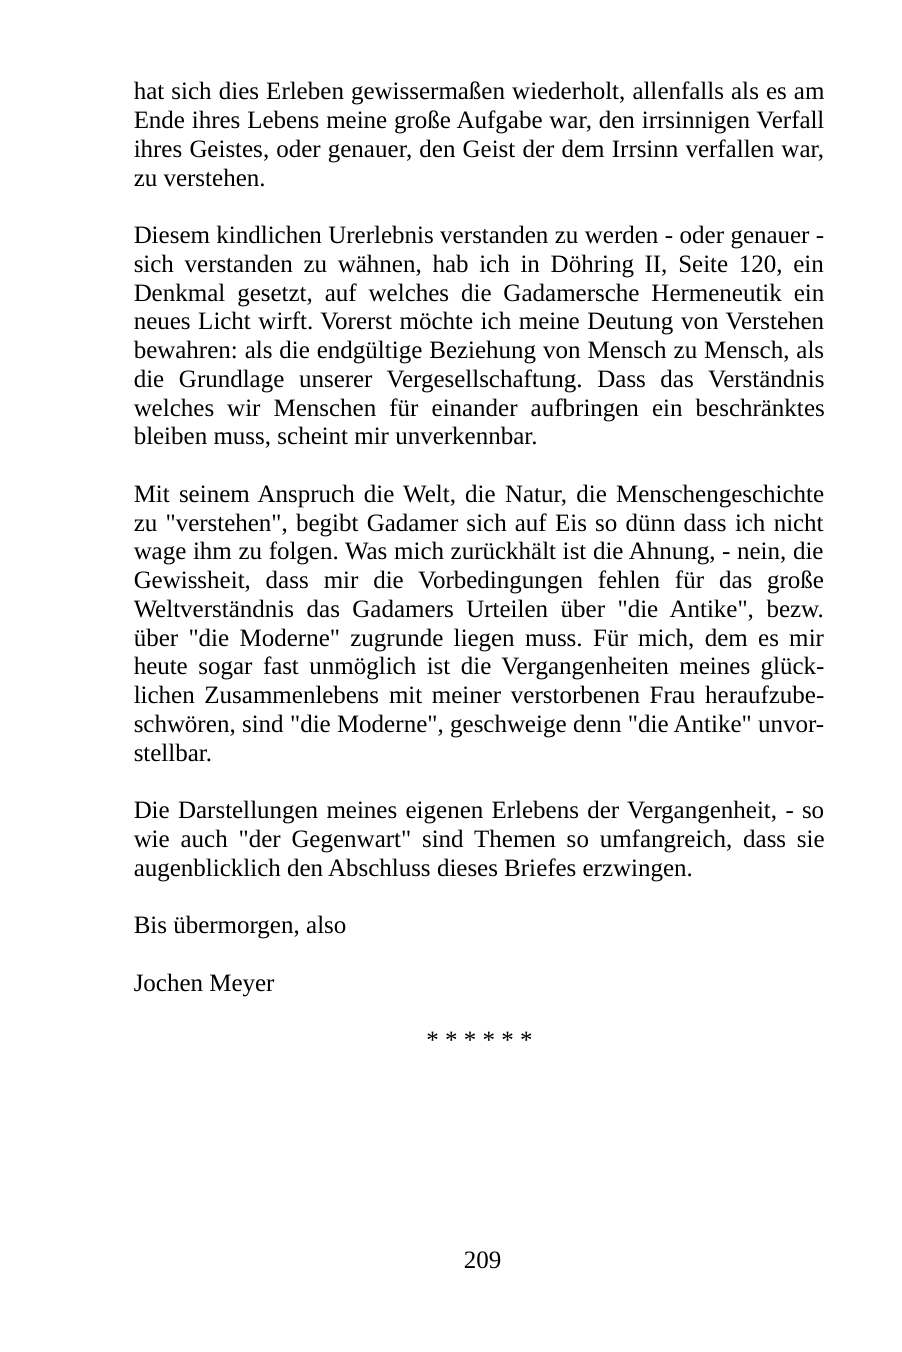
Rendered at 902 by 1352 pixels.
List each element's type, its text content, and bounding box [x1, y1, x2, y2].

text hat sich dies Erleben gewissermaßen wiederholt, allenfalls als es am Ende ihres Lebens meine große Aufgabe war, den irrsinnigen Verfall ihres Geistes, oder genauer, den Geist der dem Irrsinn verfallen war, zu verstehen. [133, 76, 825, 191]
text * * * * * * [133, 1025, 825, 1054]
text Diesem kindlichen Urerlebnis verstanden zu werden - oder genauer - sich verstanden zu wähnen, hab ich in Döhring II, Seite 120, ein Denkmal gesetzt, auf welches die Gadamersche Hermeneutik ein neues Licht wirft. Vorerst möchte ich meine Deutung von Verstehen bewahren: als die endgültige Beziehung von Mensch zu Mensch, als die Grundlage unserer Vergesellschaftung. Dass das Verständnis welches wir Menschen für einander aufbringen ein beschränktes bleiben muss, scheint mir unverkennbar. [133, 220, 825, 450]
text Die Darstellungen meines eigenen Erlebens der Vergangenheit, - so wie auch "der Gegenwart" sind Themen so umfangreich, dass sie augenblicklich den Abschluss dieses Briefes erzwingen. [133, 795, 825, 881]
text Jochen Meyer [133, 968, 825, 996]
text Mit seinem Anspruch die Welt, die Natur, die Menschengeschichte zu "verstehen", begibt Gadamer sich auf Eis so dünn dass ich nicht wage ihm zu folgen. Was mich zurückhält ist die Ahnung, - nein, die Gewissheit, dass mir die Vorbedingungen fehlen für das große Weltverständnis das Gadamers Urteilen über "die Antike", bezw. über "die Moderne" zugrunde liegen muss. Für mich, dem es mir heute sogar fast unmöglich ist die Vergangenheiten meines glück-lichen Zusammenlebens mit meiner verstorbenen Frau heraufzube-schwören, sind "die Moderne", geschweige denn "die Antike" unvor-stellbar. [133, 479, 825, 766]
text Bis übermorgen, also [133, 910, 825, 939]
